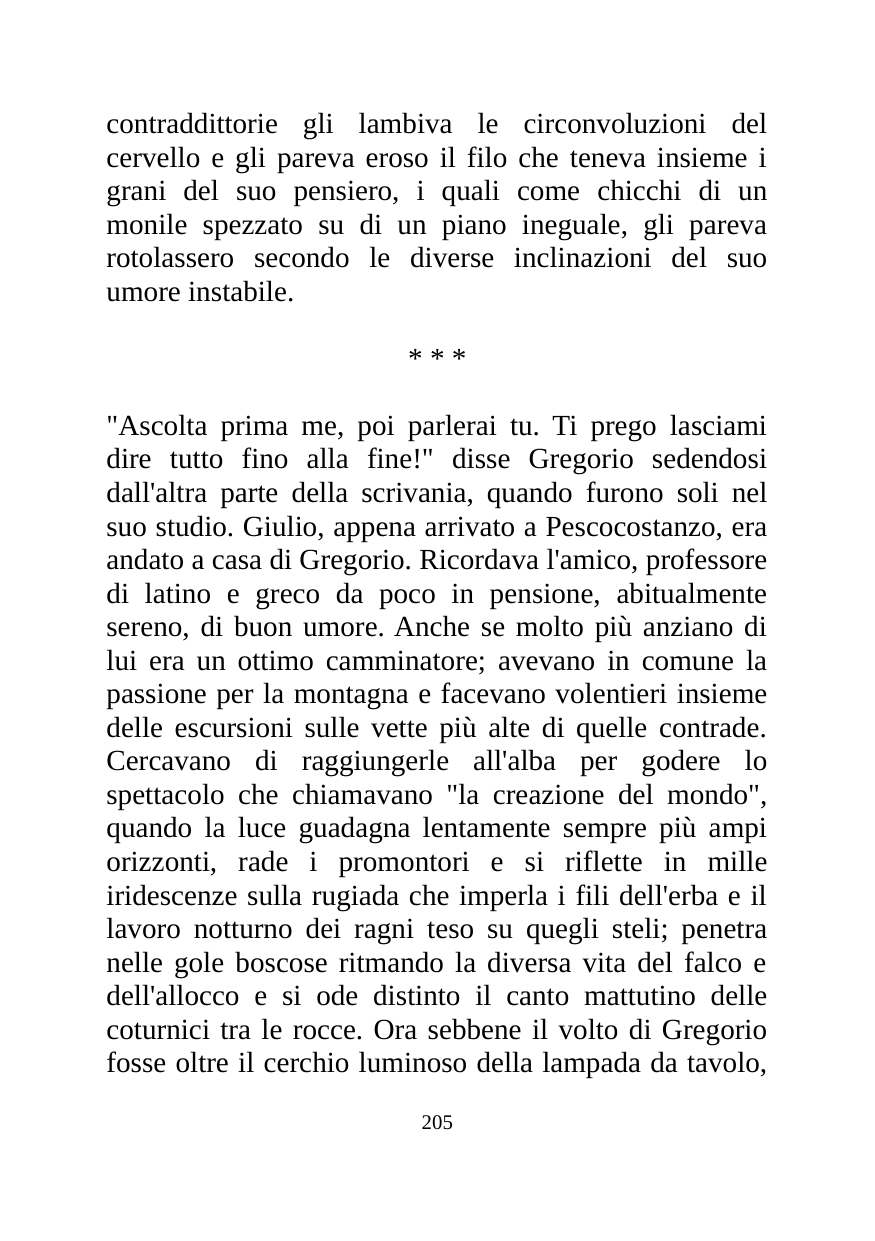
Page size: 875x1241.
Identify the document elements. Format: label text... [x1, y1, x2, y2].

text * * * [106, 341, 768, 374]
text contraddittorie gli lambiva le circonvoluzioni del cervello e gli pareva eroso il filo che teneva insieme i grani del suo pensiero, i quali come chicchi di un monile spezzato su di un piano ineguale, gli pareva rotolassero secondo le diverse inclinazioni del suo umore instabile. [106, 106, 768, 307]
text "Ascolta prima me, poi parlerai tu. Ti prego lasciami dire tutto fino alla fine!" disse Gregorio sedendosi dall'altra parte della scrivania, quando furono soli nel suo studio. Giulio, appena arrivato a Pescocostanzo, era andato a casa di Gregorio. Ricordava l'amico, professore di latino e greco da poco in pensione, abitualmente sereno, di buon umore. Anche se molto più anziano di lui era un ottimo camminatore; avevano in comune la passione per la montagna e facevano volentieri insieme delle escursioni sulle vette più alte di quelle contrade. Cercavano di raggiungerle all'alba per godere lo spettacolo che chiamavano "la creazione del mondo", quando la luce guadagna lentamente sempre più ampi orizzonti, rade i promontori e si riflette in mille iridescenze sulla rugiada che imperla i fili dell'erba e il lavoro notturno dei ragni teso su quegli steli; penetra nelle gole boscose ritmando la diversa vita del falco e dell'allocco e si ode distinto il canto mattutino delle coturnici tra le rocce. Ora sebbene il volto di Gregorio fosse oltre il cerchio luminoso della lampada da tavolo, [106, 408, 768, 1079]
